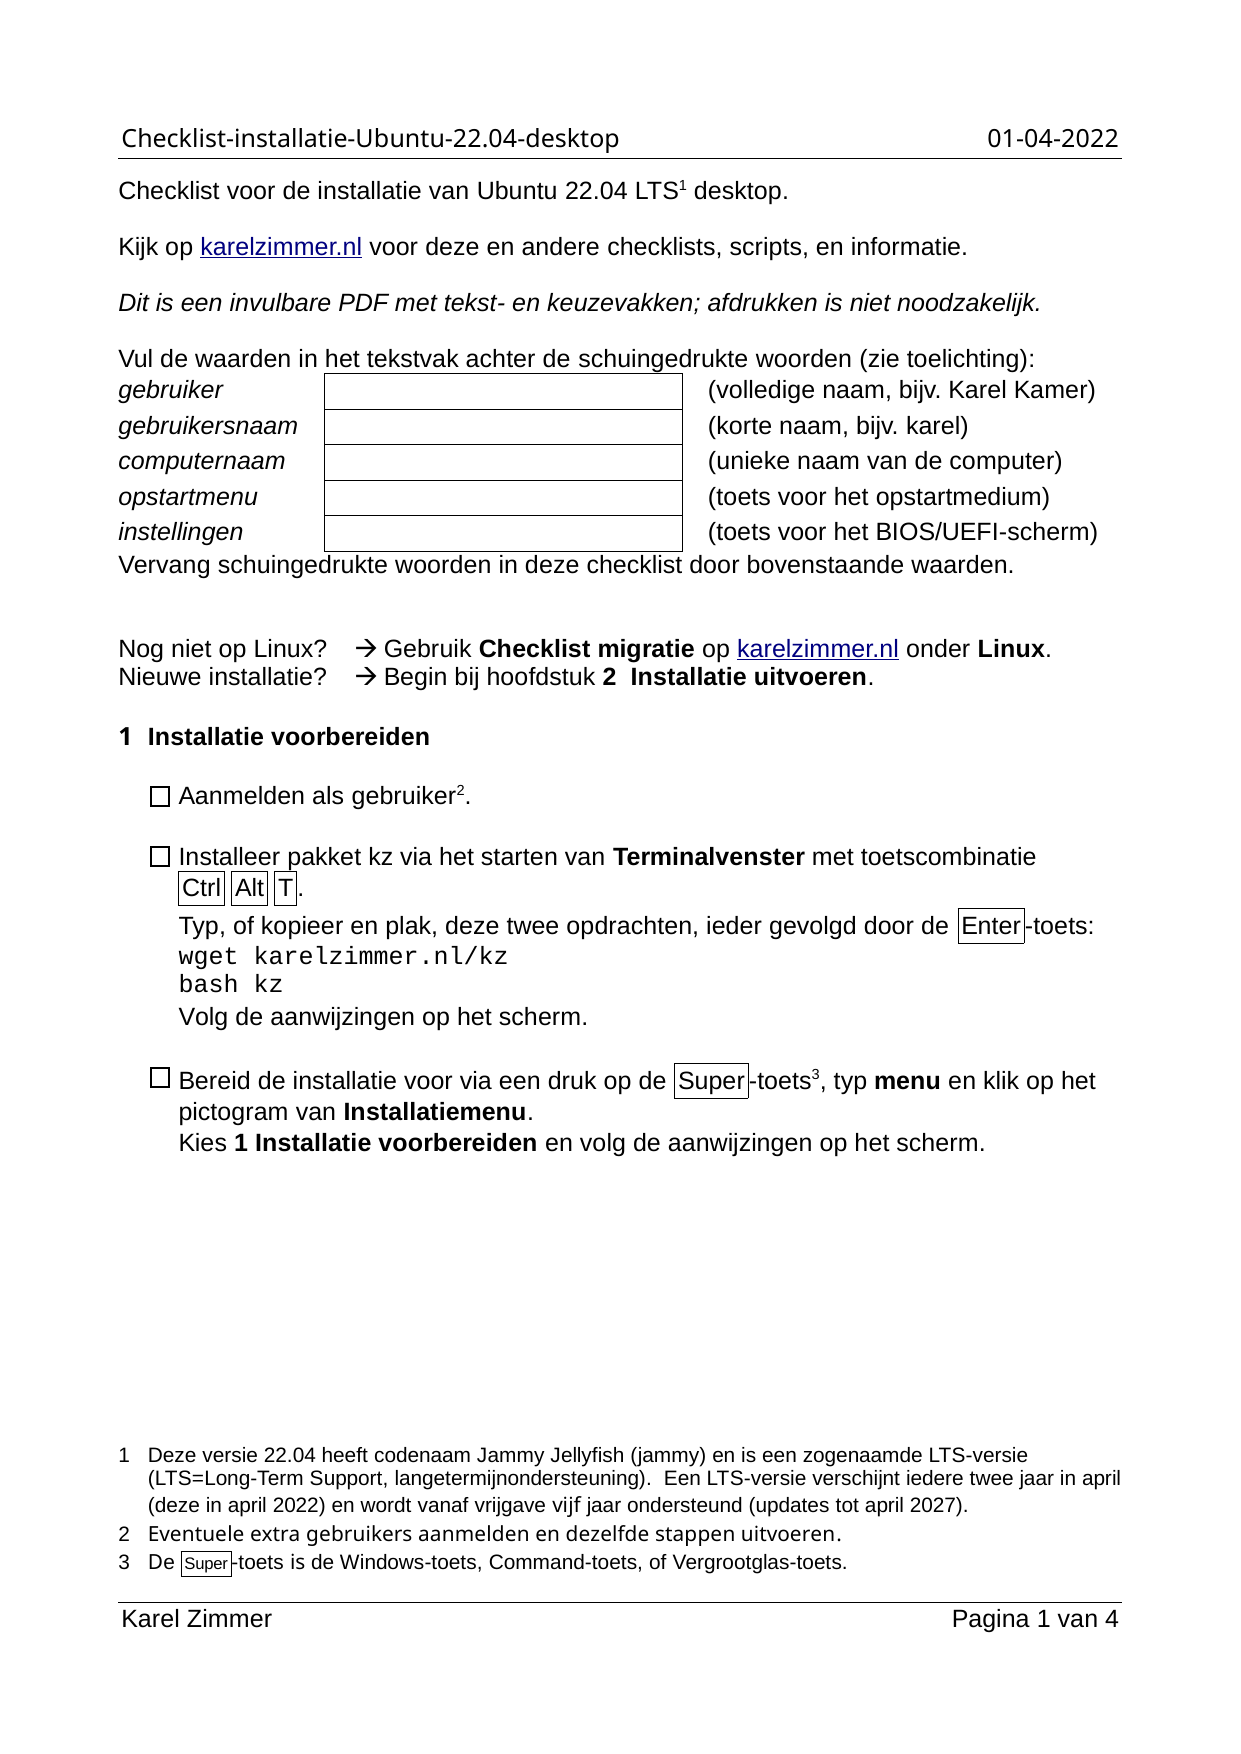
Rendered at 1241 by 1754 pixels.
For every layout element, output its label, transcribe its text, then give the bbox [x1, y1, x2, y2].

table_cell Volg de aanwijzingen op het scherm. [177, 1001, 1120, 1032]
table_cell [141, 907, 177, 1001]
table_cell [141, 1062, 177, 1127]
text Nieuwe installatie?  Begin bij hoofdstuk 2 Installatie uitvoeren. [118, 663, 1122, 691]
text (unieke naam van de computer) [683, 444, 1122, 480]
table_cell [177, 1032, 1120, 1062]
list Installatie voorbereiden [118, 719, 1122, 753]
text (toets voor het opstartmedium) [683, 480, 1122, 515]
text gebruiker [118, 373, 324, 409]
text Nog niet op Linux?  Gebruik Checklist migratie op karelzimmer.nl onder Linux. [118, 635, 1122, 663]
text Vervang schuingedrukte woorden in deze checklist door bovenstaande waarden. [118, 551, 1122, 579]
table_cell [141, 1001, 177, 1032]
text (korte naam, bijv. karel) [683, 409, 1122, 444]
text Kijk op karelzimmer.nl voor deze en andere checklists, scripts, en informatie. [118, 233, 1122, 261]
table_cell Kies 1 Installatie voorbereiden en volg de aanwijzingen op het scherm. [177, 1128, 1120, 1158]
text (toets voor het BIOS/UEFI-scherm) [683, 515, 1122, 551]
text opstartmenu [118, 480, 324, 515]
table_cell [141, 842, 177, 907]
text gebruikersnaam [118, 409, 324, 444]
table_cell [141, 811, 177, 842]
table_cell Installeer pakket kz via het starten van Terminalvenster met toetscombinatie Ctrl Alt T. [177, 842, 1120, 907]
table_header [141, 781, 177, 811]
text Deze versie 22.04 heeft codenaam Jammy Jellyfish (jammy) en is een zogenaamde LTS-versie (LTS=Long-Term Support, langetermijnondersteuning). Een LTS-versie verschijnt iedere twee jaar in april (deze in april 2022) en wordt vanaf vrijgave vijf jaar ondersteund (updates tot april 2027). [118, 1443, 1122, 1519]
table_cell Bereid de installatie voor via een druk op de Super-toets, typ menu en klik op het pictogram van Installatiemenu. [177, 1062, 1120, 1127]
text Dit is een invulbare PDF met tekst- en keuzevakken; afdrukken is niet noodzakelijk. [118, 289, 1122, 317]
text computernaam [118, 444, 324, 480]
table_cell Typ, of kopieer en plak, deze twee opdrachten, ieder gevolgd door de Enter-toets: wget karelzimmer.nl/kz bash kz [177, 907, 1120, 1001]
text (volledige naam, bijv. Karel Kamer) [683, 373, 1122, 409]
table_header Aanmelden als gebruiker. [177, 781, 1120, 811]
text instellingen [118, 515, 324, 551]
table_cell [177, 811, 1120, 842]
table_cell [141, 1032, 177, 1062]
text Checklist voor de installatie van Ubuntu 22.04 LTS desktop. [118, 177, 1122, 205]
table_cell [141, 1128, 177, 1158]
text Vul de waarden in het tekstvak achter de schuingedrukte woorden (zie toelichting): [118, 345, 1122, 373]
